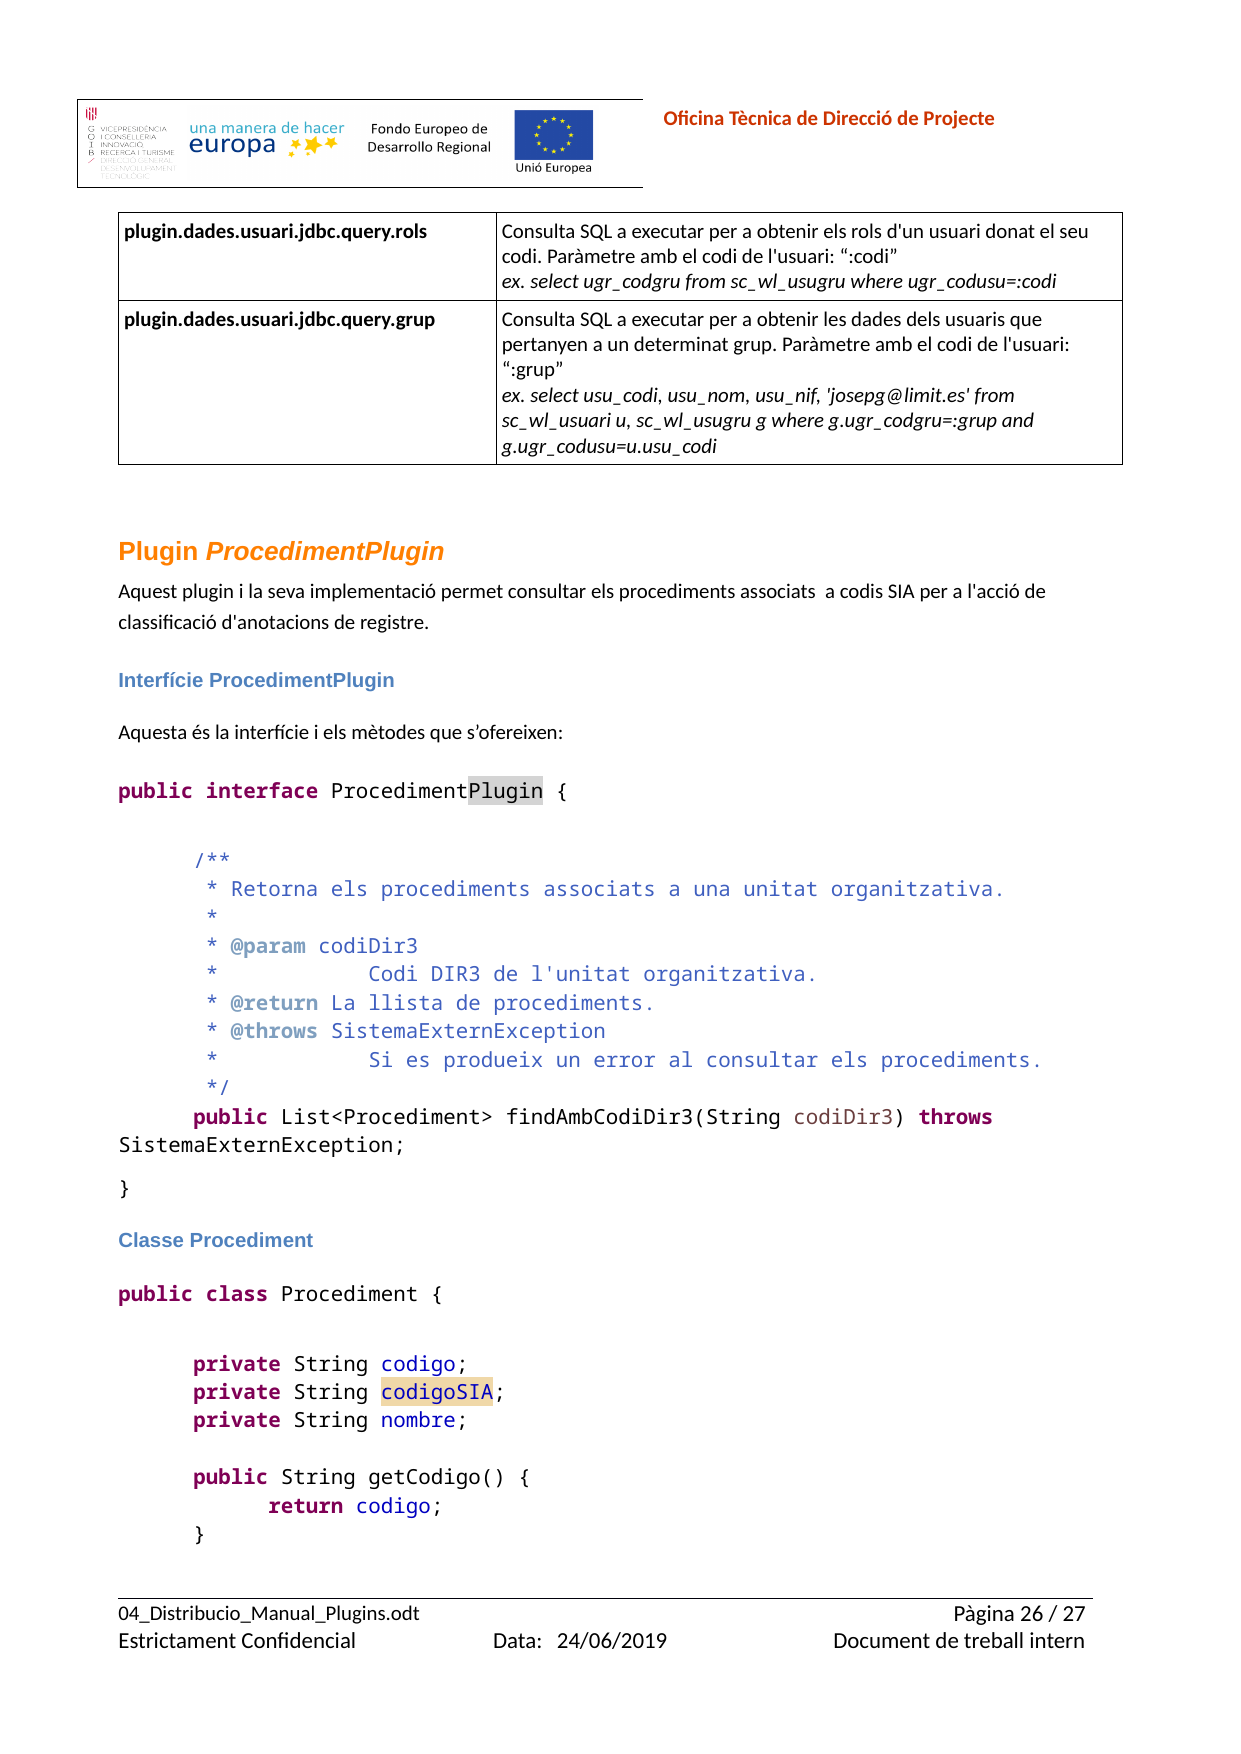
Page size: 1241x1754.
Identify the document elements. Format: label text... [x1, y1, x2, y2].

subtitle Interfície ProcedimentPlugin [118, 668, 1122, 692]
text * @param codiDir3 [118, 931, 1122, 959]
text * Codi DIR3 de l'unitat organitzativa. [118, 959, 1122, 988]
text * [118, 903, 1122, 931]
picture [187, 105, 599, 181]
text * @return La llista de procediments. [118, 988, 1122, 1016]
text * Si es produeix un error al consultar els procediments. [118, 1045, 1122, 1073]
subtitle Plugin ProcedimentPlugin [118, 536, 1122, 566]
text private String codigo; [118, 1349, 1122, 1377]
table_cell Consulta SQL a executar per a obtenir les dades dels usuaris que pertanyen a un determinat grup. Paràmetre amb el codi de l'usuari: “:grup” ex. select usu_codi, usu_nom, usu_nif, 'josepg@limit.es' from sc_wl_usuari u, sc_wl_usugru g where g.ugr_codgru=:grup and g.ugr_codusu=u.usu_codi [497, 301, 1122, 464]
text public String getCodigo() { [118, 1462, 1122, 1491]
subtitle } [118, 1173, 1122, 1202]
text /** [118, 846, 1122, 874]
text */ [118, 1073, 1122, 1102]
text public List<Procediment> findAmbCodiDir3(String codiDir3) throws SistemaExternException; [118, 1102, 1122, 1159]
table_cell plugin.dades.usuari.jdbc.query.rols [119, 213, 496, 300]
text * Retorna els procediments associats a una unitat organitzativa. [118, 874, 1122, 903]
picture [82, 105, 181, 181]
text Aquest plugin i la seva implementació permet consultar els procediments associats a codis SIA per a l'acció de classificació d'anotacions de registre. [118, 578, 1122, 634]
table_cell plugin.dades.usuari.jdbc.query.grup [119, 301, 496, 464]
subtitle Aquesta és la interfície i els mètodes que s’ofereixen: [118, 719, 1122, 744]
text } [118, 1519, 1122, 1548]
subtitle public class Procediment { [118, 1279, 1122, 1308]
subtitle Classe Procediment [118, 1229, 1122, 1252]
text return codigo; [118, 1491, 1122, 1519]
table_cell Consulta SQL a executar per a obtenir els rols d'un usuari donat el seu codi. Paràmetre amb el codi de l'usuari: “:codi” ex. select ugr_codgru from sc_wl_usugru where ugr_codusu=:codi [497, 213, 1122, 300]
text * @throws SistemaExternException [118, 1016, 1122, 1045]
text private String codigoSIA; [118, 1377, 1122, 1406]
text private String nombre; [118, 1406, 1122, 1434]
subtitle public interface ProcedimentPlugin { [118, 776, 1122, 805]
